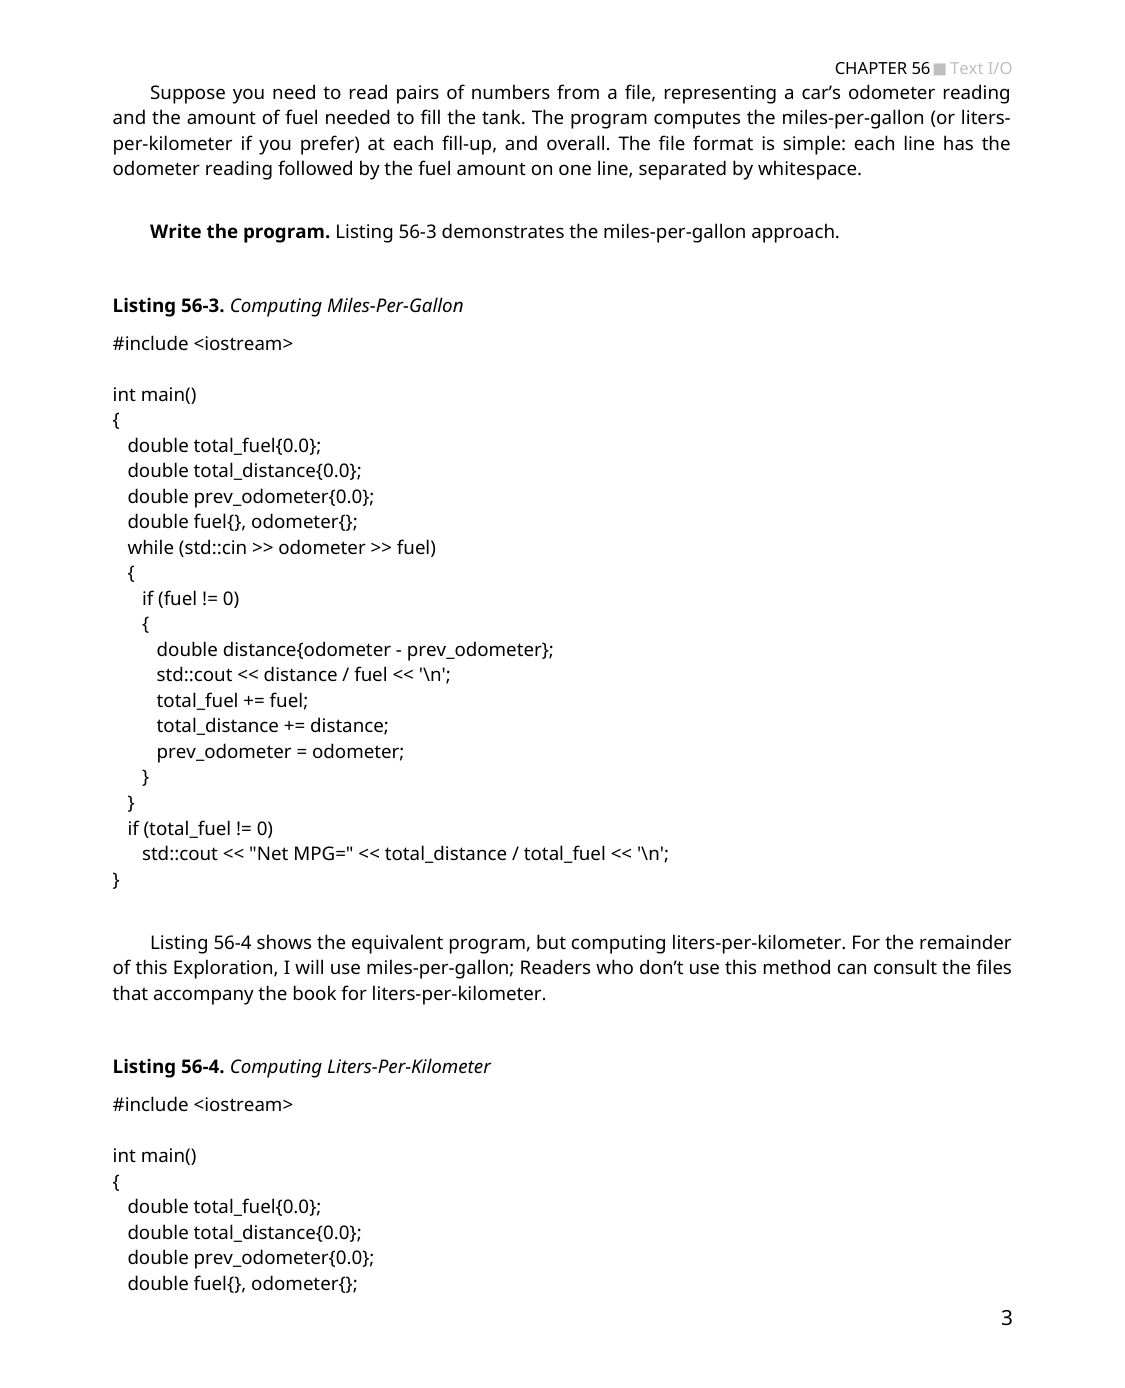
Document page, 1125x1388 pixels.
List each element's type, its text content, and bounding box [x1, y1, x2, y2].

text int main() [112, 1142, 1012, 1168]
text Write the program. Listing 56-3 demonstrates the miles-per-gallon approach. [112, 218, 1012, 244]
text std::cout << distance / fuel << '\n'; [112, 662, 1012, 687]
text total_distance += distance; [112, 713, 1012, 738]
text } [112, 866, 1012, 891]
text if (fuel != 0) [112, 585, 1012, 611]
text double fuel{}, odometer{}; [112, 1270, 1012, 1296]
text } [112, 764, 1012, 789]
text #include <iostream> [112, 1091, 1012, 1117]
text { [112, 560, 1012, 585]
text Listing 56-3. Computing Miles-Per-Gallon [112, 292, 1012, 317]
text while (std::cin >> odometer >> fuel) [112, 534, 1012, 560]
text { [112, 1168, 1012, 1193]
text if (total_fuel != 0) [112, 815, 1012, 840]
text double fuel{}, odometer{}; [112, 509, 1012, 534]
text total_fuel += fuel; [112, 687, 1012, 713]
text double prev_odometer{0.0}; [112, 483, 1012, 509]
text double total_fuel{0.0}; [112, 1193, 1012, 1219]
text { [112, 611, 1012, 636]
text double total_fuel{0.0}; [112, 432, 1012, 458]
text { [112, 407, 1012, 432]
text } [112, 789, 1012, 815]
text double total_distance{0.0}; [112, 1219, 1012, 1244]
text Suppose you need to read pairs of numbers from a file, representing a car’s odometer reading and the amount of fuel needed to fill the tank. The program computes the miles-per-gallon (or liters-per-kilometer if you prefer) at each fill-up, and overall. The file format is simple: each line has the odometer reading followed by the fuel amount on one line, separated by whitespace. [112, 79, 1012, 181]
text double distance{odometer - prev_odometer}; [112, 636, 1012, 662]
text int main() [112, 381, 1012, 407]
text prev_odometer = odometer; [112, 738, 1012, 764]
text std::cout << "Net MPG=" << total_distance / total_fuel << '\n'; [112, 840, 1012, 866]
text double prev_odometer{0.0}; [112, 1244, 1012, 1270]
text #include <iostream> [112, 330, 1012, 356]
text Listing 56-4. Computing Liters-Per-Kilometer [112, 1053, 1012, 1079]
text Listing 56-4 shows the equivalent program, but computing liters-per-kilometer. For the remainder of this Exploration, I will use miles-per-gallon; Readers who don’t use this method can consult the files that accompany the book for liters-per-kilometer. [112, 929, 1012, 1006]
text double total_distance{0.0}; [112, 458, 1012, 483]
